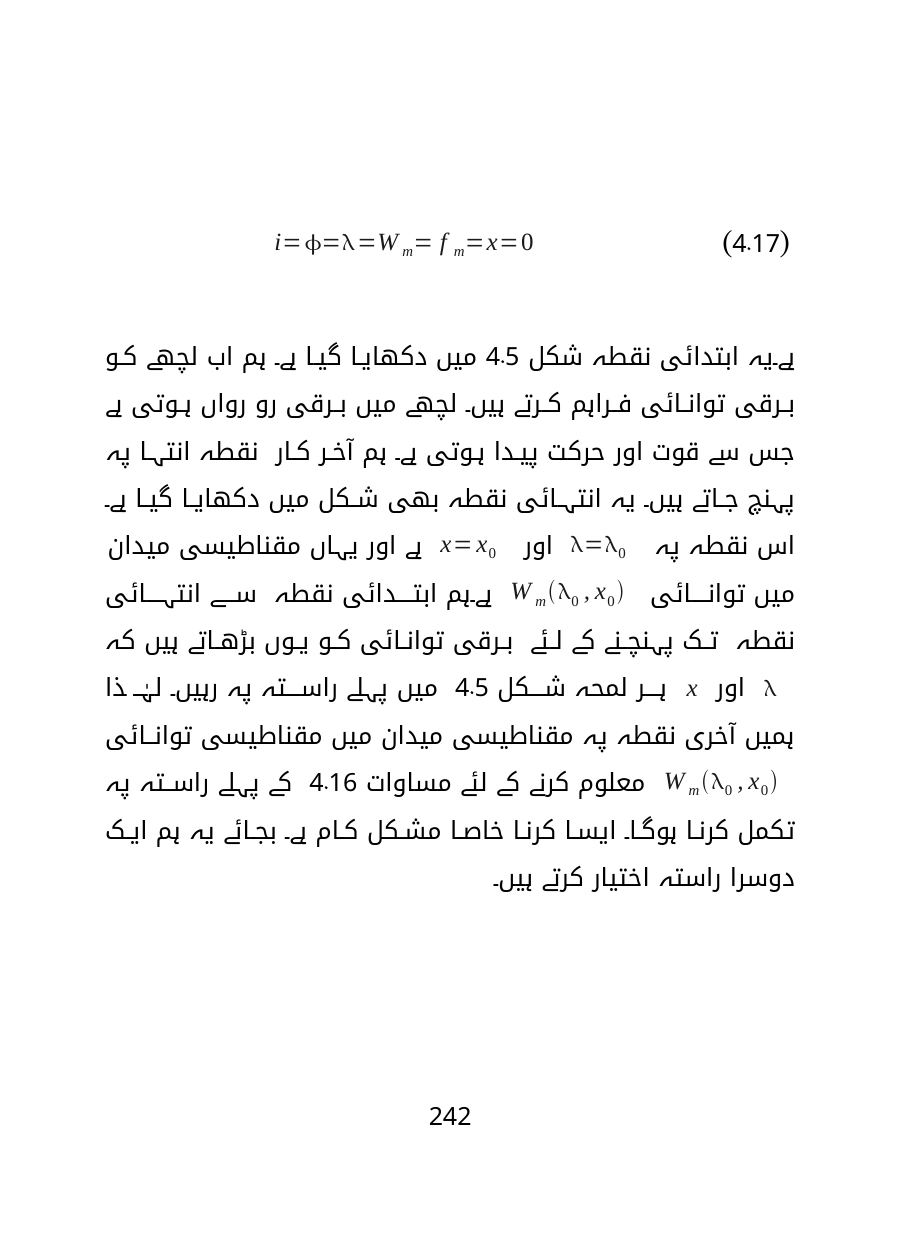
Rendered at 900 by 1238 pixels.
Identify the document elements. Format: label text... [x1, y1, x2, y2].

table_header (4.17) [694, 215, 795, 286]
text ہے۔یہ ابتدائی نقطہ شکل 4.5 میں دکھایا گیا ہے۔ ہم اب لچھے کو برقی توانائی فراہم کرتے ہیں۔ لچھے میں برقی رو رواں ہوتی ہے جس سے قوت اور حرکت پیدا ہوتی ہے۔ ہم آخر کار نقطہ انتہا پہ پہنچ جاتے ہیں۔ یہ انتہائی نقطہ بھی شکل میں دکھایا گیا ہے۔ اس نقطہ پہ اور ہے اور یہاں مقناطیسی میدان میں توانائی ہے۔ہم ابتدائی نقطہ سے انتہائی نقطہ تک پہنچنے کے لئے برقی توانائی کو یوں بڑھاتے ہیں کہ اورہر لمحہ شکل 4.5 میں پہلے راستہ پہ رہیں۔ لہٰذا ہمیں آخری نقطہ پہ مقناطیسی میدان میں مقناطیسی توانائی معلوم کرنے کے لئے مساوات 4.16 کے پہلے راستہ پہ تکمل کرنا ہوگا۔ ایسا کرنا خاصا مشکل کام ہے۔ بجائے یہ ہم ایک دوسرا راستہ اختیار کرتے ہیں۔ [105, 333, 795, 902]
table_header [105, 215, 694, 286]
